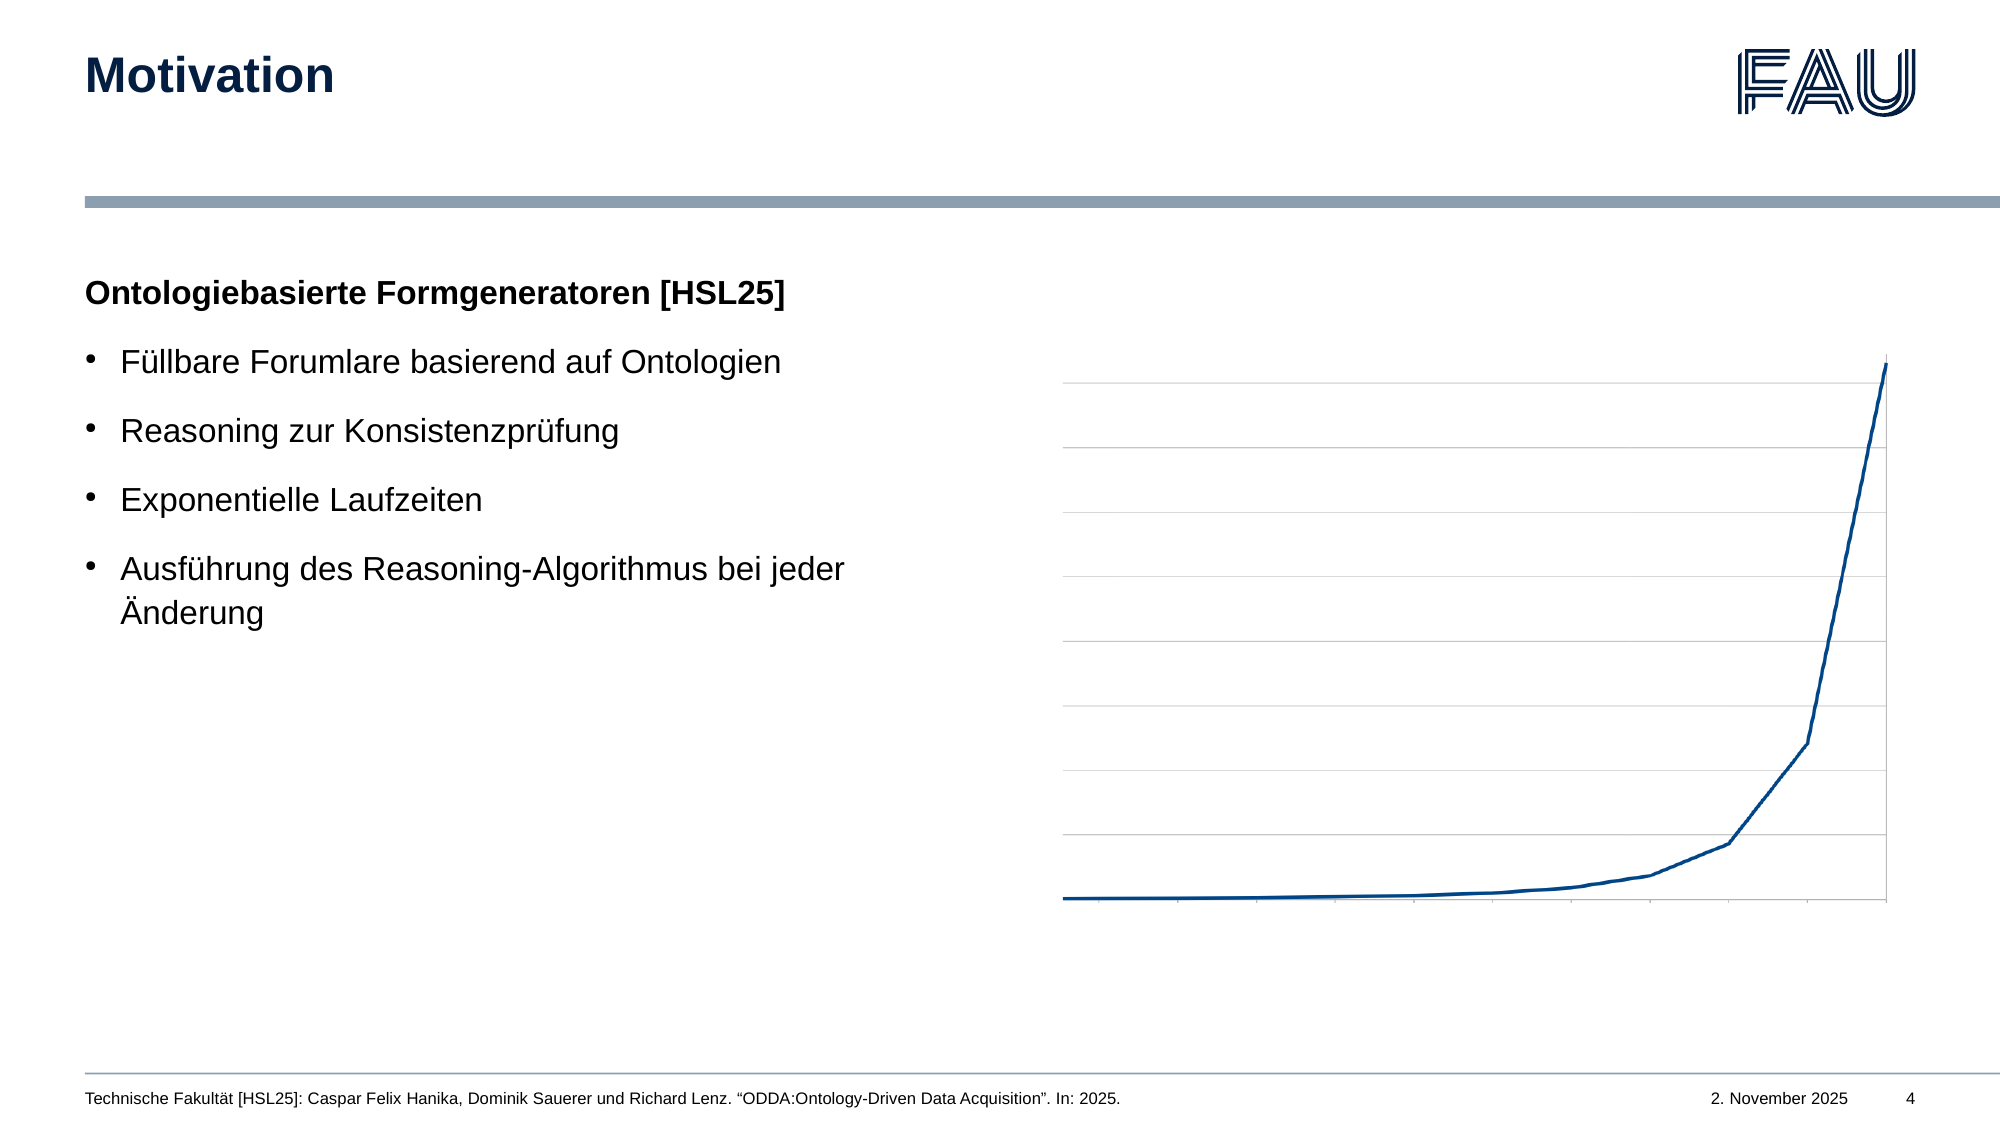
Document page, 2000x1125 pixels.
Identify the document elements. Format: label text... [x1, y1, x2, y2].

slide_number 2. November 2025 [1708, 1088, 1849, 1109]
picture [1062, 354, 1890, 903]
footer Technische Fakultät [HSL25]: Caspar Felix Hanika, Dominik Sauerer und Richard Lenz. “ODDA:Ontology-Driven Data Acquisition”. In: 2025. [85, 1088, 1654, 1109]
list Ontologiebasierte Formgeneratoren [HSL25] Füllbare Forumlare basierend auf Ontologien Reasoning zur Konsistenzprüfung Exponentielle Laufzeiten Ausführung des Reasoning-Algorithmus bei jeder Änderung [85, 267, 983, 1018]
slide_number [1883, 1088, 1916, 1109]
title Motivation [85, 49, 1208, 104]
